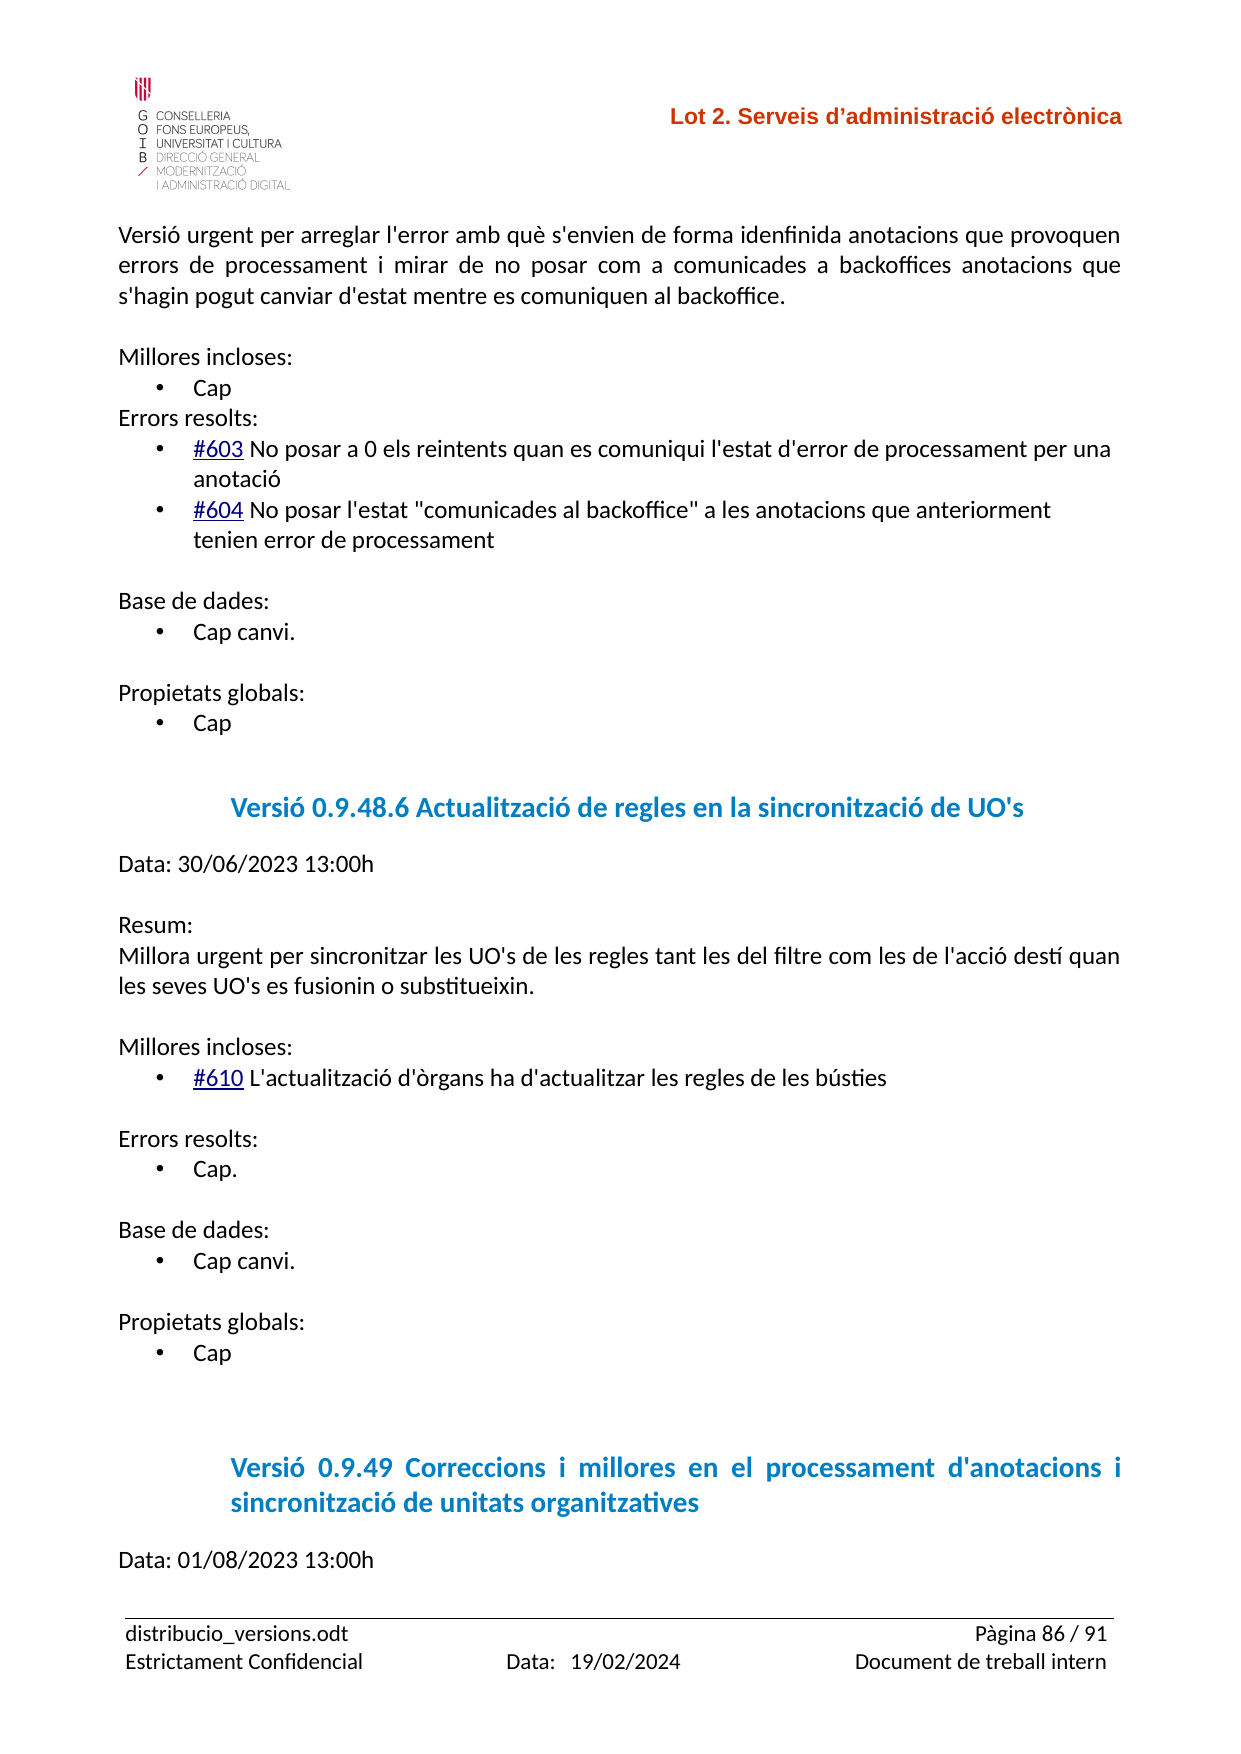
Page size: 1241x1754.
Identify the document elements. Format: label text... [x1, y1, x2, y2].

text Millores incloses: [118, 1032, 1122, 1062]
text Errors resolts: [118, 402, 1122, 433]
text Base de dades: [118, 1215, 1122, 1245]
text Errors resolts: [118, 1123, 1122, 1154]
list Cap canvi. [156, 1245, 1122, 1276]
text Propietats globals: [118, 677, 1122, 707]
list #610 L'actualització d'òrgans ha d'actualitzar les regles de les bústies [156, 1062, 1122, 1093]
text Resum: [118, 909, 1122, 940]
list #604 No posar l'estat "comunicades al backoffice" a les anotacions que anteriorment tenien error de processament [156, 494, 1122, 555]
text Versió urgent per arreglar l'error amb què s'envien de forma idenfinida anotacions que provoquen errors de processament i mirar de no posar com a comunicades a backoffices anotacions que s'hagin pogut canviar d'estat mentre es comuniquen al backoffice. [118, 219, 1122, 311]
text Millores incloses: [118, 341, 1122, 372]
list #603 No posar a 0 els reintents quan es comuniqui l'estat d'error de processament per una anotació [156, 433, 1122, 494]
text Millora urgent per sincronitzar les UO's de les regles tant les del filtre com les de l'acció destí quan les seves UO's es fusionin o substitueixin. [118, 940, 1122, 1001]
list Cap [156, 1337, 1122, 1367]
picture [126, 70, 299, 197]
list Cap [156, 707, 1122, 738]
subtitle Versió 0.9.49 Correccions i millores en el processament d'anotacions i sincronització de unitats organitzatives [153, 1449, 1122, 1520]
text Propietats globals: [118, 1306, 1122, 1337]
text Data: 01/08/2023 13:00h [118, 1544, 1122, 1574]
text Base de dades: [118, 585, 1122, 616]
list Cap canvi. [156, 616, 1122, 646]
list Cap [156, 372, 1122, 402]
subtitle Versió 0.9.48.6 Actualització de regles en la sincronització de UO's [153, 789, 1122, 825]
text Data: 30/06/2023 13:00h [118, 848, 1122, 879]
list Cap. [156, 1154, 1122, 1184]
